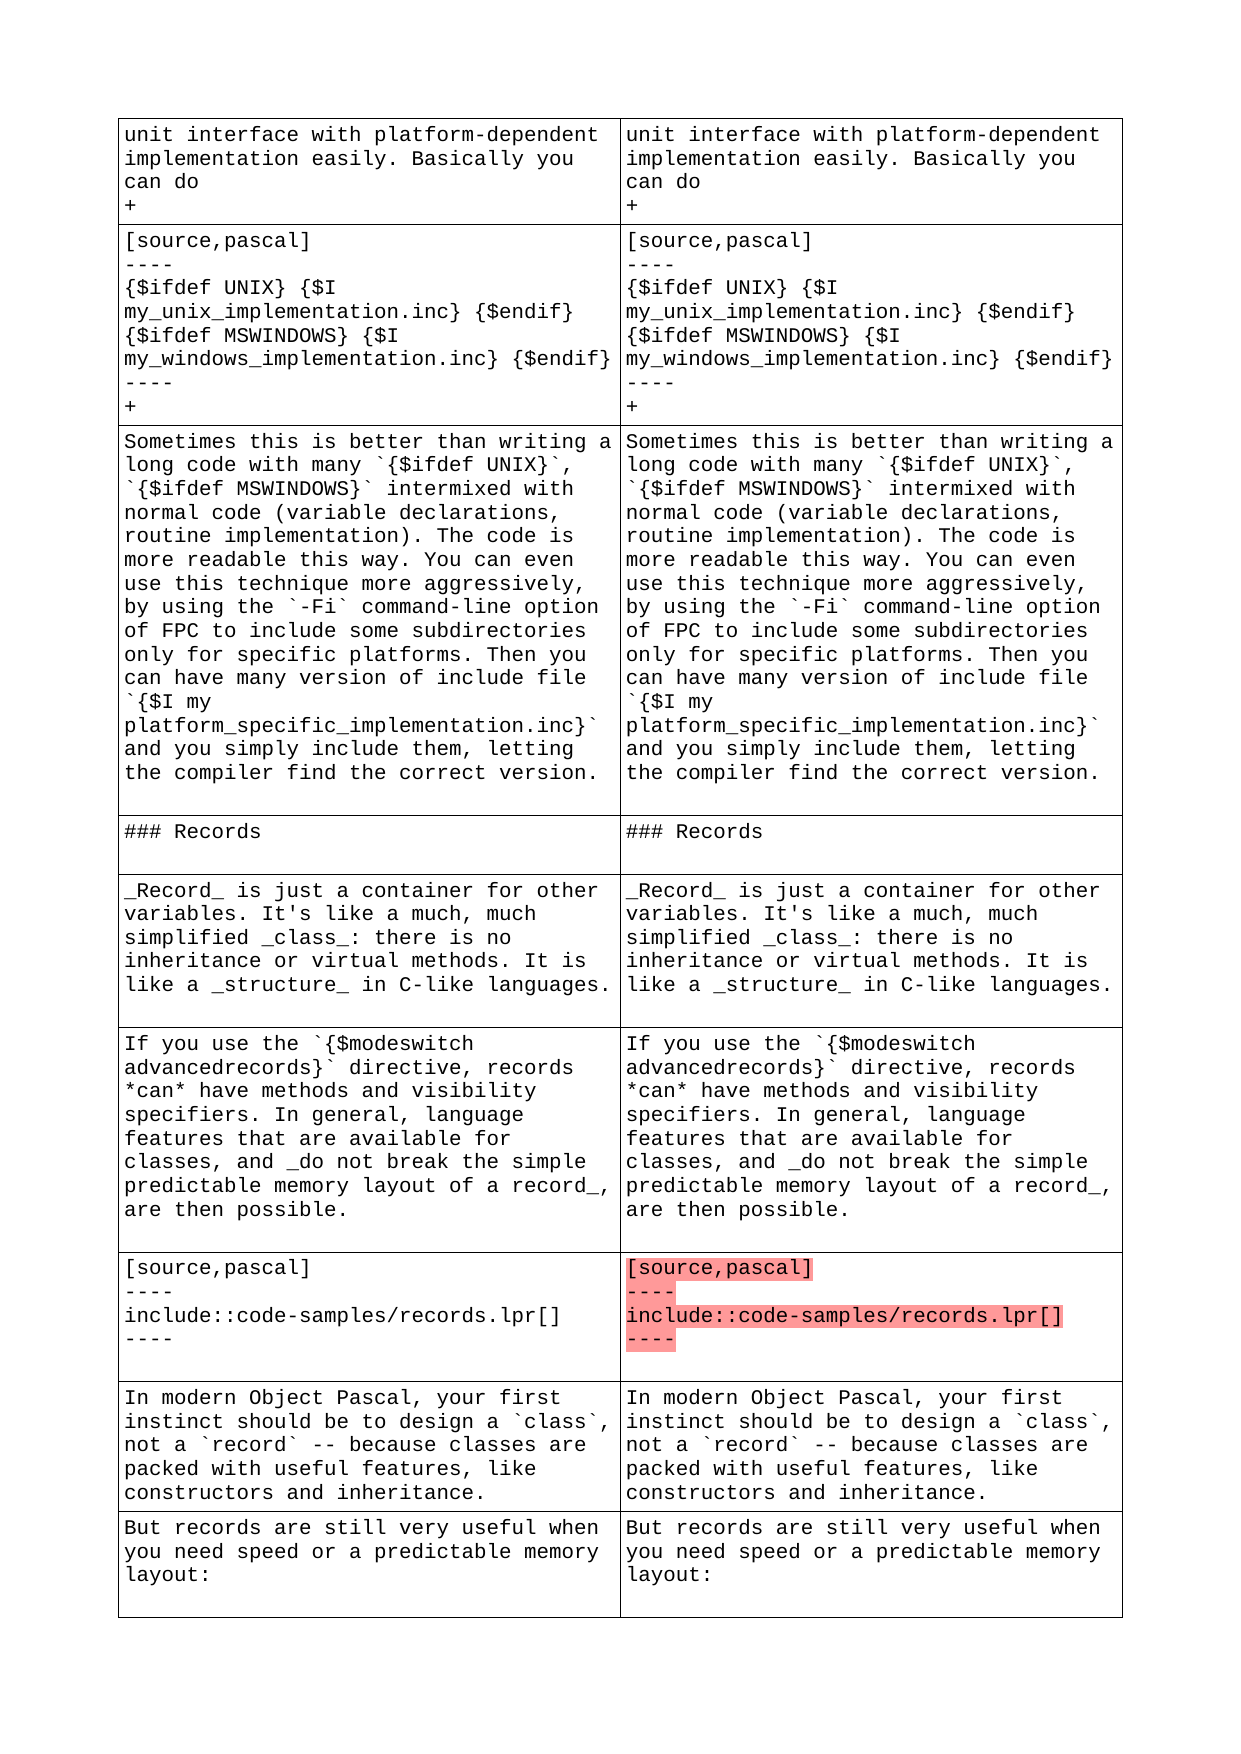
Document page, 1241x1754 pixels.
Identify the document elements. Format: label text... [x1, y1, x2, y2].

table_cell But records are still very useful when you need speed or a predictable memory layout: [119, 1512, 620, 1617]
table_cell Sometimes this is better than writing a long code with many `{$ifdef UNIX}`, `{$ifdef MSWINDOWS}` intermixed with normal code (variable declarations, routine implementation). The code is more readable this way. You can even use this technique more aggressively, by using the `-Fi` command-line option of FPC to include some subdirectories only for specific platforms. Then you can have many version of include file `{$I my platform_specific_implementation.inc}` and you simply include them, letting the compiler find the correct version. [621, 426, 1122, 815]
table_cell [source,pascal] ---- include::code-samples/records.lpr[] ---- [119, 1253, 620, 1381]
table_cell unit interface with platform-dependent implementation easily. Basically you can do + [119, 119, 620, 224]
table_cell [source,pascal] ---- {$ifdef UNIX} {$I my_unix_implementation.inc} {$endif} {$ifdef MSWINDOWS} {$I my_windows_implementation.inc} {$endif} ---- + [119, 225, 620, 425]
table_cell _Record_ is just a container for other variables. It's like a much, much simplified _class_: there is no inheritance or virtual methods. It is like a _structure_ in C-like languages. [119, 875, 620, 1027]
table_cell [source,pascal] ---- {$ifdef UNIX} {$I my_unix_implementation.inc} {$endif} {$ifdef MSWINDOWS} {$I my_windows_implementation.inc} {$endif} ---- + [621, 225, 1122, 425]
table_cell If you use the `{$modeswitch advancedrecords}` directive, records *can* have methods and visibility specifiers. In general, language features that are available for classes, and _do not break the simple predictable memory layout of a record_, are then possible. [119, 1028, 620, 1252]
table_cell _Record_ is just a container for other variables. It's like a much, much simplified _class_: there is no inheritance or virtual methods. It is like a _structure_ in C-like languages. [621, 875, 1122, 1027]
table_cell If you use the `{$modeswitch advancedrecords}` directive, records *can* have methods and visibility specifiers. In general, language features that are available for classes, and _do not break the simple predictable memory layout of a record_, are then possible. [621, 1028, 1122, 1252]
table_cell [source,pascal] ---- include::code-samples/records.lpr[] ---- [621, 1253, 1122, 1381]
table_cell ### Records [119, 816, 620, 874]
table_cell unit interface with platform-dependent implementation easily. Basically you can do + [621, 119, 1122, 224]
table_cell In modern Object Pascal, your first instinct should be to design a `class`, not a `record` -- because classes are packed with useful features, like constructors and inheritance. [119, 1382, 620, 1511]
table_cell But records are still very useful when you need speed or a predictable memory layout: [621, 1512, 1122, 1617]
table_cell Sometimes this is better than writing a long code with many `{$ifdef UNIX}`, `{$ifdef MSWINDOWS}` intermixed with normal code (variable declarations, routine implementation). The code is more readable this way. You can even use this technique more aggressively, by using the `-Fi` command-line option of FPC to include some subdirectories only for specific platforms. Then you can have many version of include file `{$I my platform_specific_implementation.inc}` and you simply include them, letting the compiler find the correct version. [119, 426, 620, 815]
table_cell In modern Object Pascal, your first instinct should be to design a `class`, not a `record` -- because classes are packed with useful features, like constructors and inheritance. [621, 1382, 1122, 1511]
table_cell ### Records [621, 816, 1122, 874]
